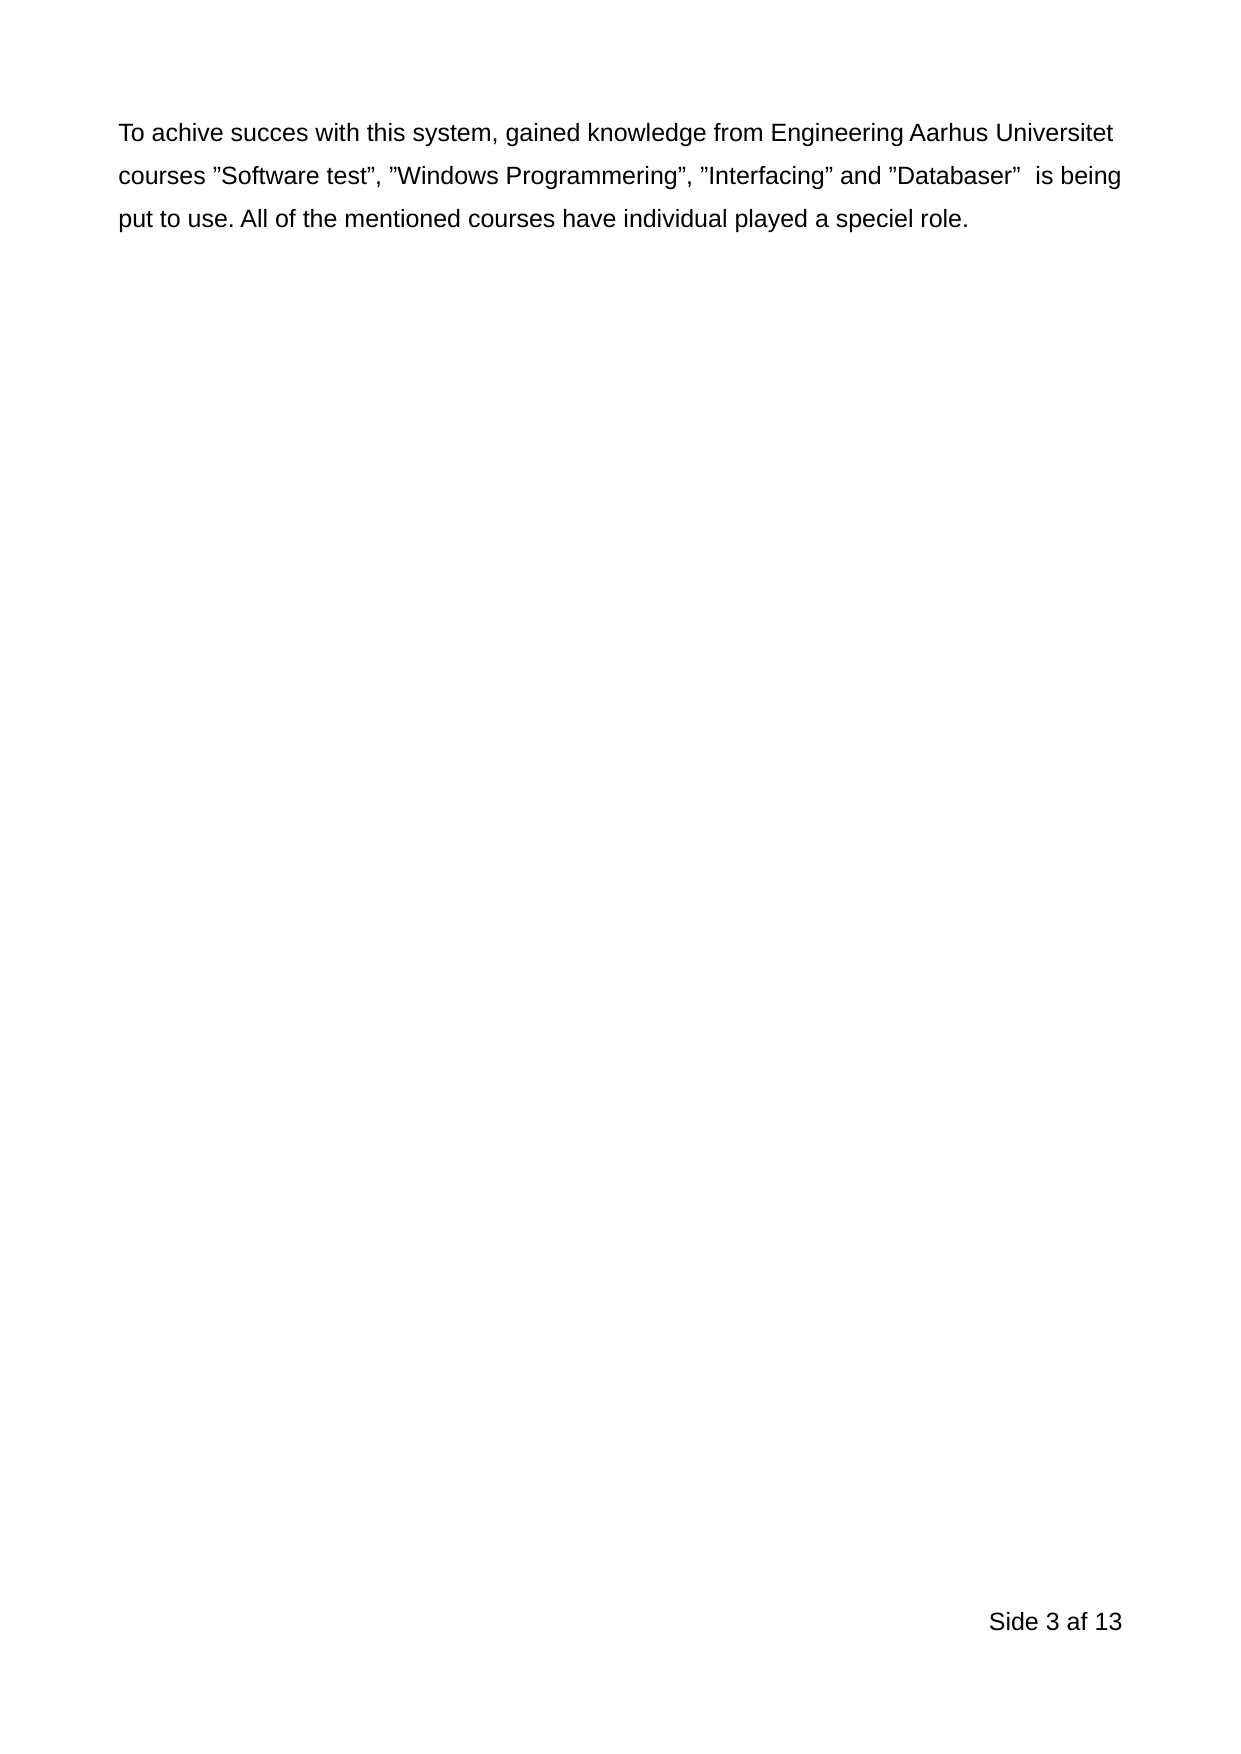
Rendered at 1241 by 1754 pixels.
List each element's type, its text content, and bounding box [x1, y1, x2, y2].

text To achive succes with this system, gained knowledge from Engineering Aarhus Universitet courses ”Software test”, ”Windows Programmering”, ”Interfacing” and ”Databaser” is being put to use. All of the mentioned courses have individual played a speciel role. [118, 118, 1122, 233]
